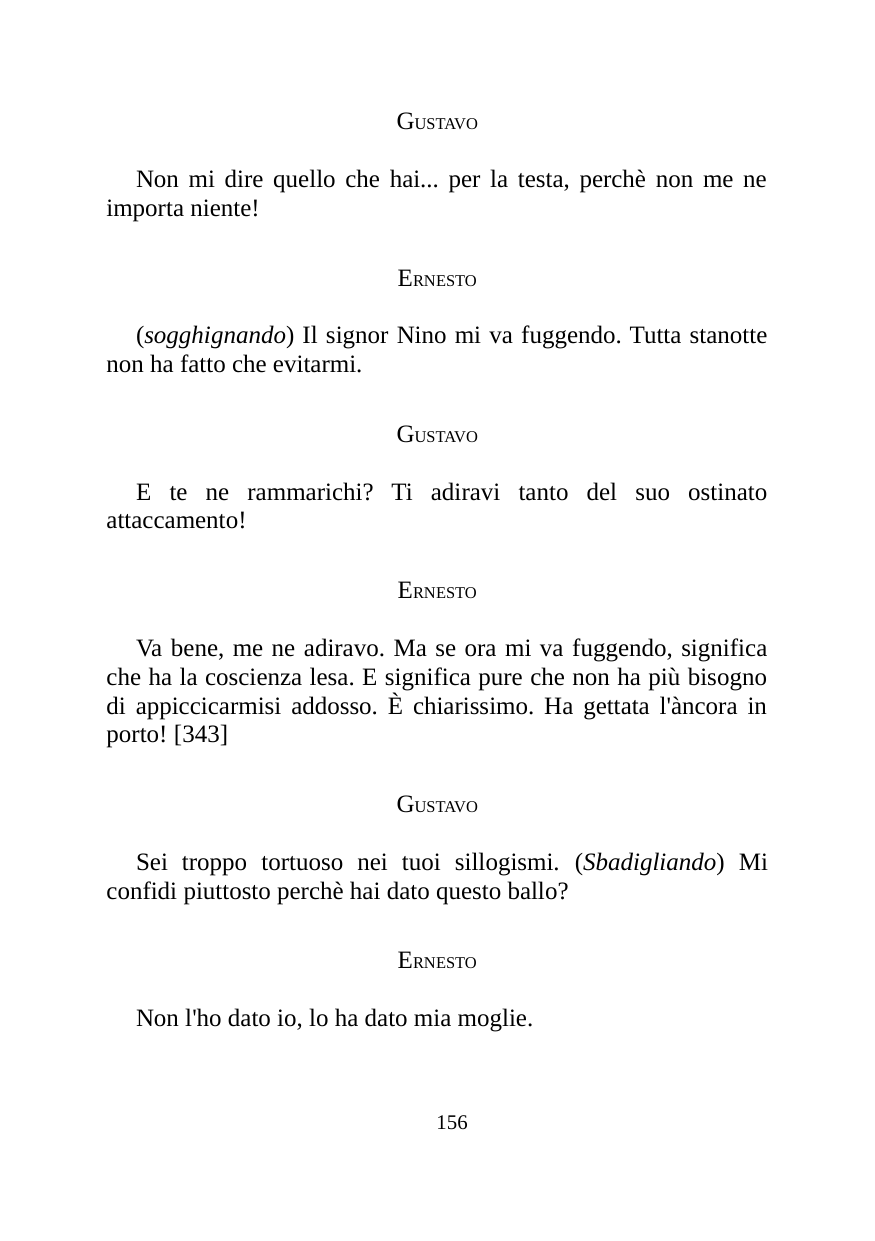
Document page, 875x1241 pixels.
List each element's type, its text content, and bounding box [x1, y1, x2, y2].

text Ernesto [106, 575, 768, 604]
text Ernesto [106, 263, 768, 291]
text Ernesto [106, 946, 768, 974]
text (sogghignando) Il signor Nino mi va fuggendo. Tutta stanotte non ha fatto che evitarmi. [106, 321, 768, 378]
text Sei troppo tortuoso nei tuoi sillogismi. (Sbadigliando) Mi confidi piuttosto perchè hai dato questo ballo? [106, 847, 768, 904]
text Non l'ho dato io, lo ha dato mia moglie. [106, 1003, 768, 1032]
text Va bene, me ne adiravo. Ma se ora mi va fuggendo, significa che ha la coscienza lesa. E significa pure che non ha più bisogno di appiccicarmisi addosso. È chiarissimo. Ha gettata l'àncora in porto! [343] [106, 633, 768, 748]
text Gustavo [106, 106, 768, 135]
text E te ne rammarichi? Ti adiravi tanto del suo ostinato attaccamento! [106, 477, 768, 534]
text Gustavo [106, 789, 768, 818]
text Gustavo [106, 419, 768, 448]
text Non mi dire quello che hai... per la testa, perchè non me ne importa niente! [106, 164, 768, 222]
